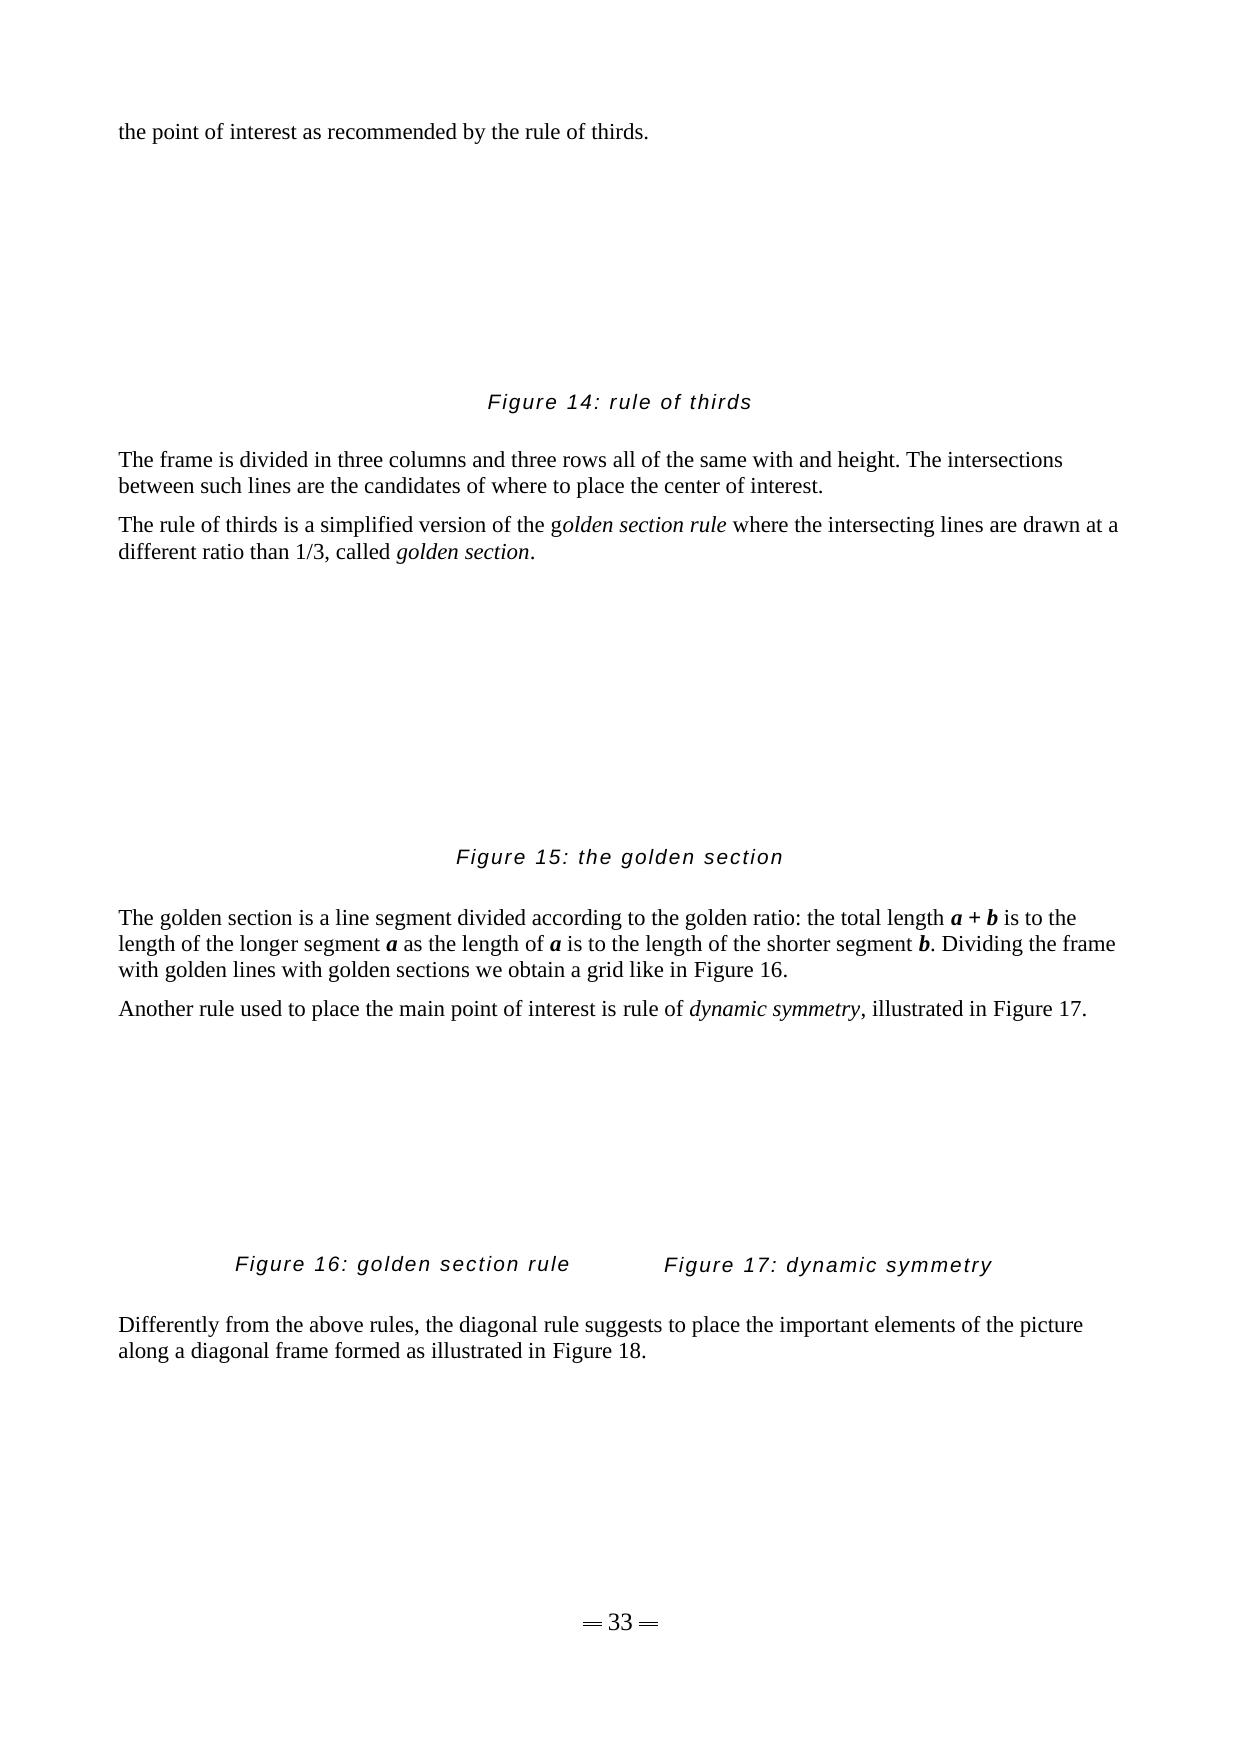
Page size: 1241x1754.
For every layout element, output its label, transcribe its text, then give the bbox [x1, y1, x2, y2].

text The frame is divided in three columns and three rows all of the same with and height. The intersections between such lines are the candidates of where to place the center of interest. [118, 156, 1122, 499]
text the point of interest as recommended by the rule of thirds. [118, 118, 1122, 144]
text Differently from the above rules, the diagonal rule suggests to place the important elements of the picture along a diagonal frame formed as illustrated in Figure 18. [118, 1034, 1122, 1363]
text Figure 15: the golden section [409, 601, 831, 869]
text Another rule used to place the main point of interest is rule of dynamic symmetry, illustrated in Figure 17. [118, 995, 1122, 1022]
text Figure 14: rule of thirds [305, 168, 935, 413]
text The golden section is a line segment divided according to the golden ratio: the total length a + b is to the length of the longer segment a as the length of a is to the length of the shorter segment b. Dividing the frame with golden lines with golden sections we obtain a grid like in Figure 16. [118, 577, 1122, 983]
text Figure 17: dynamic symmetry [647, 1056, 1010, 1276]
text The rule of thirds is a simplified version of the golden section rule where the intersecting lines are drawn at a different ratio than 1/3, called golden section. [118, 511, 1122, 564]
text Figure 16: golden section rule [194, 1056, 612, 1276]
